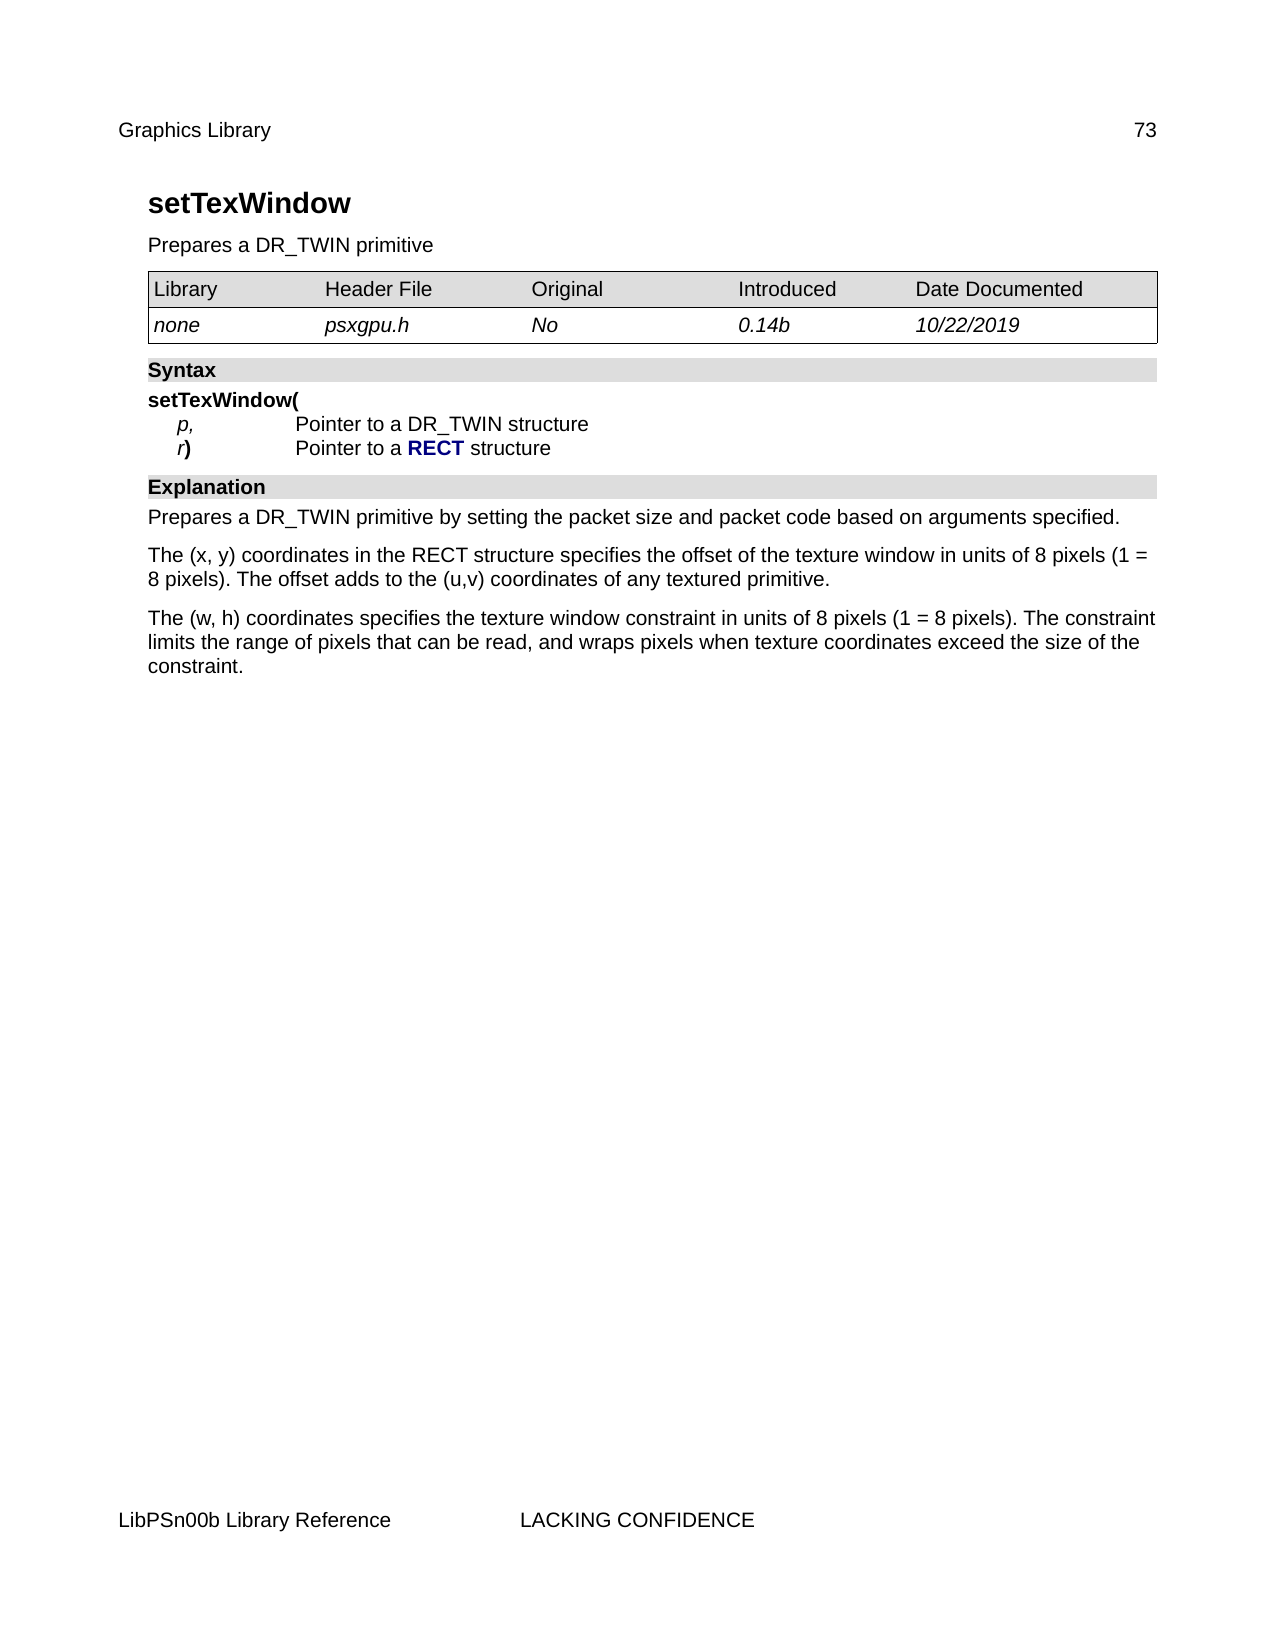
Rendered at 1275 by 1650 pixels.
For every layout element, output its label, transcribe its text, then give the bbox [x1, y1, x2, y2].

text p, Pointer to a DR_TWIN structure [148, 412, 1157, 436]
text Library Header File Original Introduced Date Documented [149, 272, 1157, 307]
subtitle setTexWindow [148, 186, 1157, 220]
subtitle Explanation [148, 475, 1157, 499]
text Prepares a DR_TWIN primitive by setting the packet size and packet code based on arguments specified. [148, 504, 1157, 528]
text setTexWindow( [148, 388, 1157, 412]
subtitle Syntax [148, 358, 1157, 382]
text The (w, h) coordinates specifies the texture window constraint in units of 8 pixels (1 = 8 pixels). The constraint limits the range of pixels that can be read, and wraps pixels when texture coordinates exceed the size of the constraint. [148, 606, 1157, 678]
text none psxgpu.h No 0.14b 10/22/2019 [149, 308, 1157, 343]
text Prepares a DR_TWIN primitive [148, 232, 1157, 256]
text r) Pointer to a RECT structure [148, 436, 1157, 460]
text The (x, y) coordinates in the RECT structure specifies the offset of the texture window in units of 8 pixels (1 = 8 pixels). The offset adds to the (u,v) coordinates of any textured primitive. [148, 543, 1157, 591]
